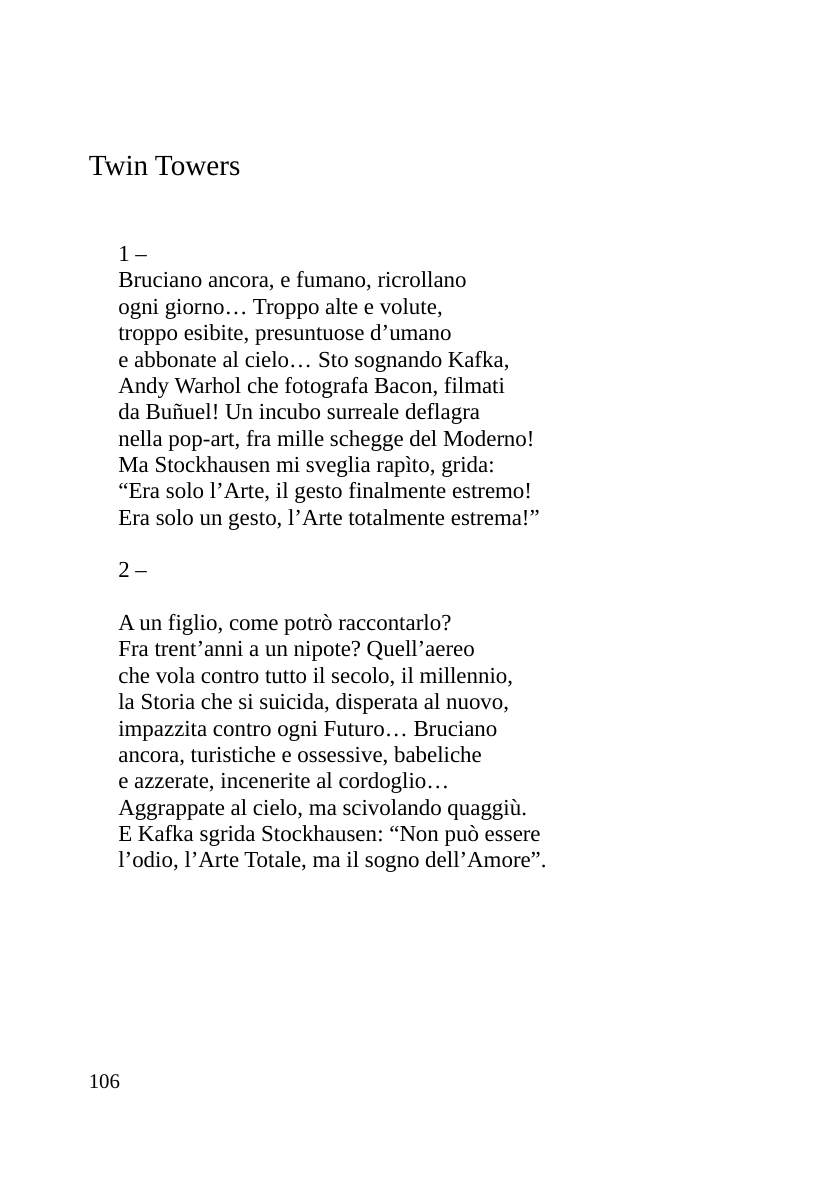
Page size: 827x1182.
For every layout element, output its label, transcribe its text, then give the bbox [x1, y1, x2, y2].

text A un figlio, come potrò raccontarlo? [88, 609, 738, 636]
text Fra trent’anni a un nipote? Quell’aereo [88, 636, 738, 662]
text e abbonate al cielo… Sto sognando Kafka, [88, 346, 738, 372]
text da Buñuel! Un incubo surreale deflagra [88, 398, 738, 425]
text “Era solo l’Arte, il gesto finalmente estremo! [88, 477, 738, 504]
text Aggrappate al cielo, ma scivolando quaggiù. [88, 794, 738, 820]
text Bruciano ancora, e fumano, ricrollano [88, 267, 738, 293]
text che vola contro tutto il secolo, il millennio, [88, 662, 738, 688]
text e azzerate, incenerite al cordoglio… [88, 767, 738, 794]
text Era solo un gesto, l’Arte totalmente estrema!” [88, 504, 738, 530]
text 1 – [88, 240, 738, 267]
text Ma Stockhausen mi sveglia rapìto, grida: [88, 451, 738, 477]
text la Storia che si suicida, disperata al nuovo, [88, 688, 738, 714]
text Andy Warhol che fotografa Bacon, filmati [88, 372, 738, 398]
text ancora, turistiche e ossessive, babeliche [88, 741, 738, 767]
text impazzita contro ogni Futuro… Bruciano [88, 714, 738, 741]
text E Kafka sgrida Stockhausen: “Non può essere [88, 820, 738, 846]
text troppo esibite, presuntuose d’umano [88, 319, 738, 346]
text Twin Towers [88, 148, 738, 181]
text 2 – [88, 556, 738, 583]
text ogni giorno… Troppo alte e volute, [88, 293, 738, 319]
text nella pop-art, fra mille schegge del Moderno! [88, 425, 738, 451]
text l’odio, l’Arte Totale, ma il sogno dell’Amore”. [88, 846, 738, 873]
